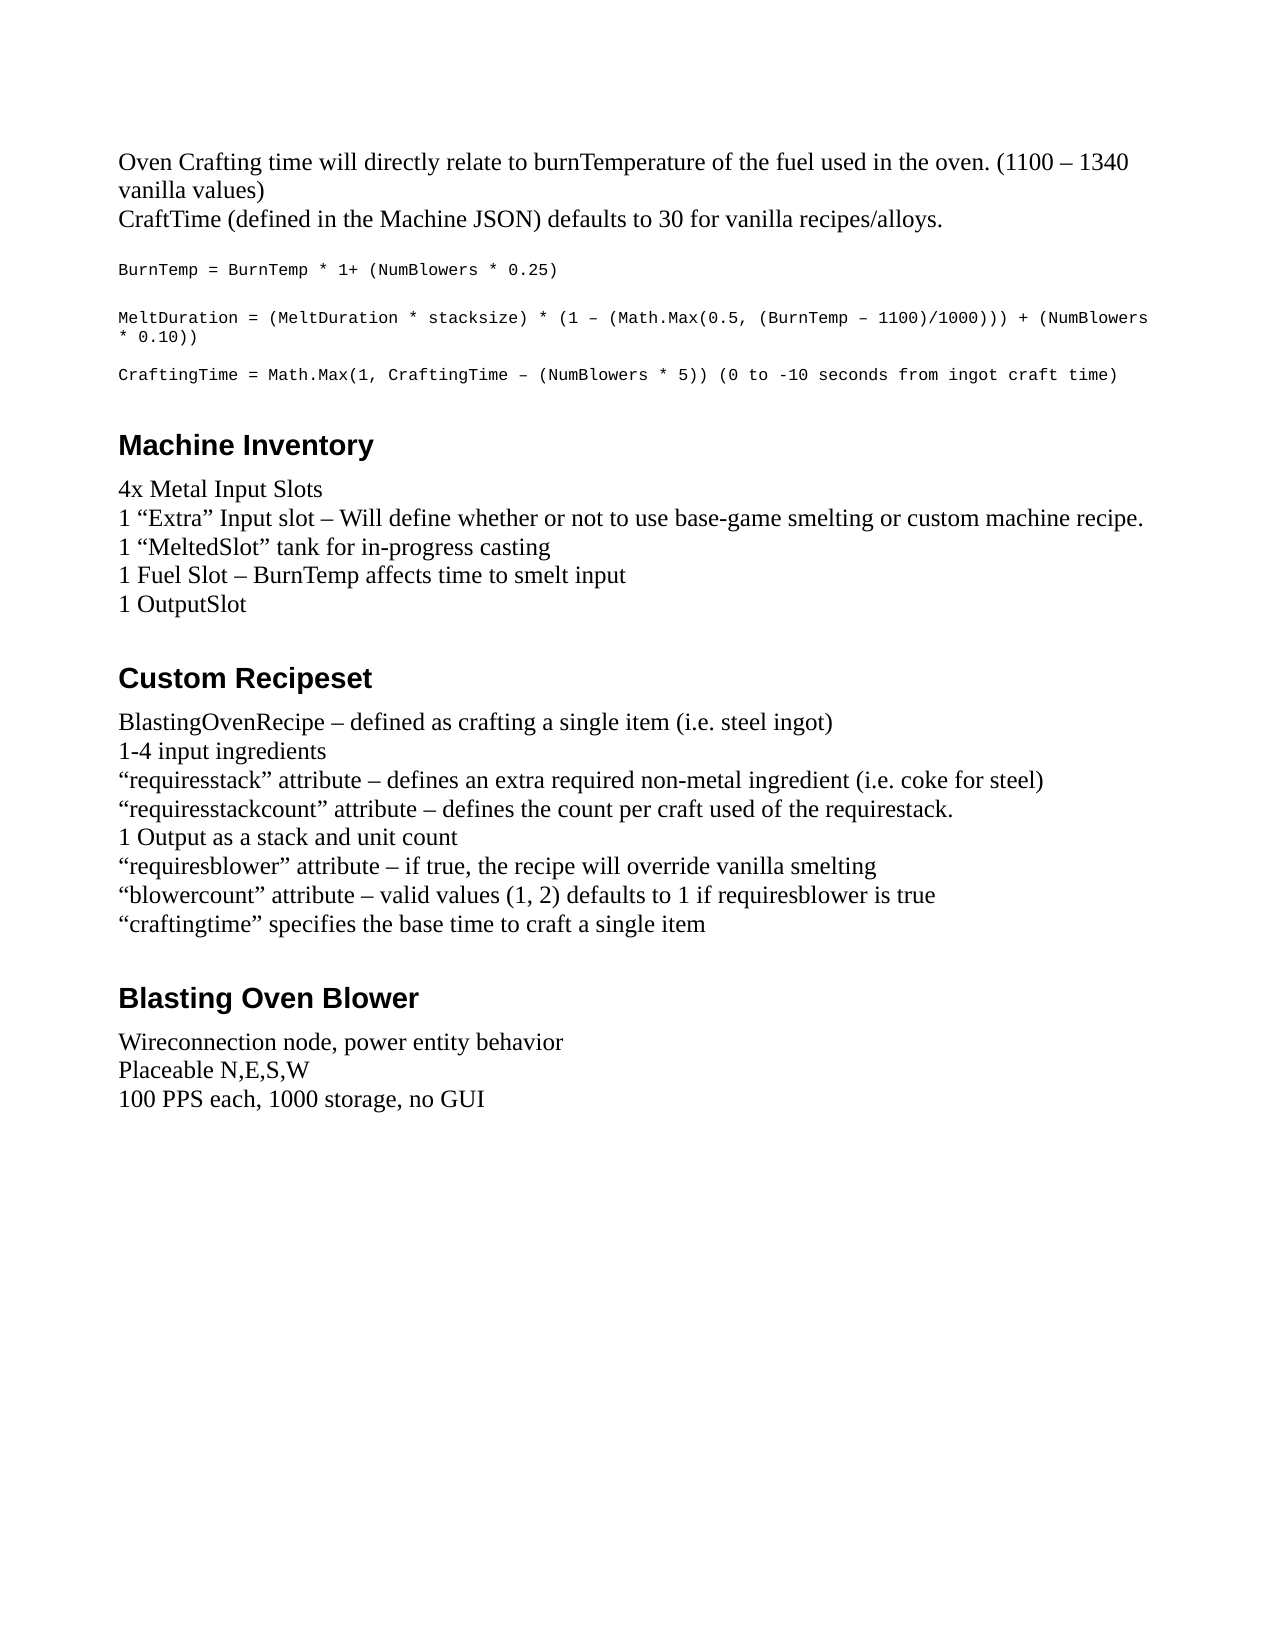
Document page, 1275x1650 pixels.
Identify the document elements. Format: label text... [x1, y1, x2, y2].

text BurnTemp = BurnTemp * 1+ (NumBlowers * 0.25) [118, 262, 1157, 281]
text 1 OutputSlot [118, 589, 1157, 618]
text Oven Crafting time will directly relate to burnTemperature of the fuel used in the oven. (1100 – 1340 vanilla values) [118, 147, 1157, 204]
text CraftTime (defined in the Machine JSON) defaults to 30 for vanilla recipes/alloys. [118, 204, 1157, 233]
text 1 “Extra” Input slot – Will define whether or not to use base-game smelting or custom machine recipe. [118, 503, 1157, 532]
text Placeable N,E,S,W [118, 1056, 1157, 1084]
subtitle Custom Recipeset [118, 661, 1157, 695]
subtitle Blasting Oven Blower [118, 981, 1157, 1014]
text 100 PPS each, 1000 storage, no GUI [118, 1084, 1157, 1142]
text 1 “MeltedSlot” tank for in-progress casting [118, 532, 1157, 561]
text 1 Output as a stack and unit count [118, 822, 1157, 851]
text “craftingtime” specifies the base time to craft a single item [118, 909, 1157, 937]
text “requiresstackcount” attribute – defines the count per craft used of the requirestack. [118, 794, 1157, 822]
text Wireconnection node, power entity behavior [118, 1027, 1157, 1056]
subtitle Machine Inventory [118, 428, 1157, 462]
text 4x Metal Input Slots [118, 474, 1157, 503]
text “blowercount” attribute – valid values (1, 2) defaults to 1 if requiresblower is true [118, 880, 1157, 909]
text “requiresstack” attribute – defines an extra required non-metal ingredient (i.e. coke for steel) [118, 765, 1157, 794]
text CraftingTime = Math.Max(1, CraftingTime – (NumBlowers * 5)) (0 to -10 seconds from ingot craft time) [118, 366, 1157, 385]
text 1 Fuel Slot – BurnTemp affects time to smelt input [118, 561, 1157, 589]
text MeltDuration = (MeltDuration * stacksize) * (1 – (Math.Max(0.5, (BurnTemp – 1100)/1000))) + (NumBlowers * 0.10)) [118, 309, 1157, 347]
text 1-4 input ingredients [118, 736, 1157, 765]
text “requiresblower” attribute – if true, the recipe will override vanilla smelting [118, 851, 1157, 880]
text BlastingOvenRecipe – defined as crafting a single item (i.e. steel ingot) [118, 707, 1157, 736]
